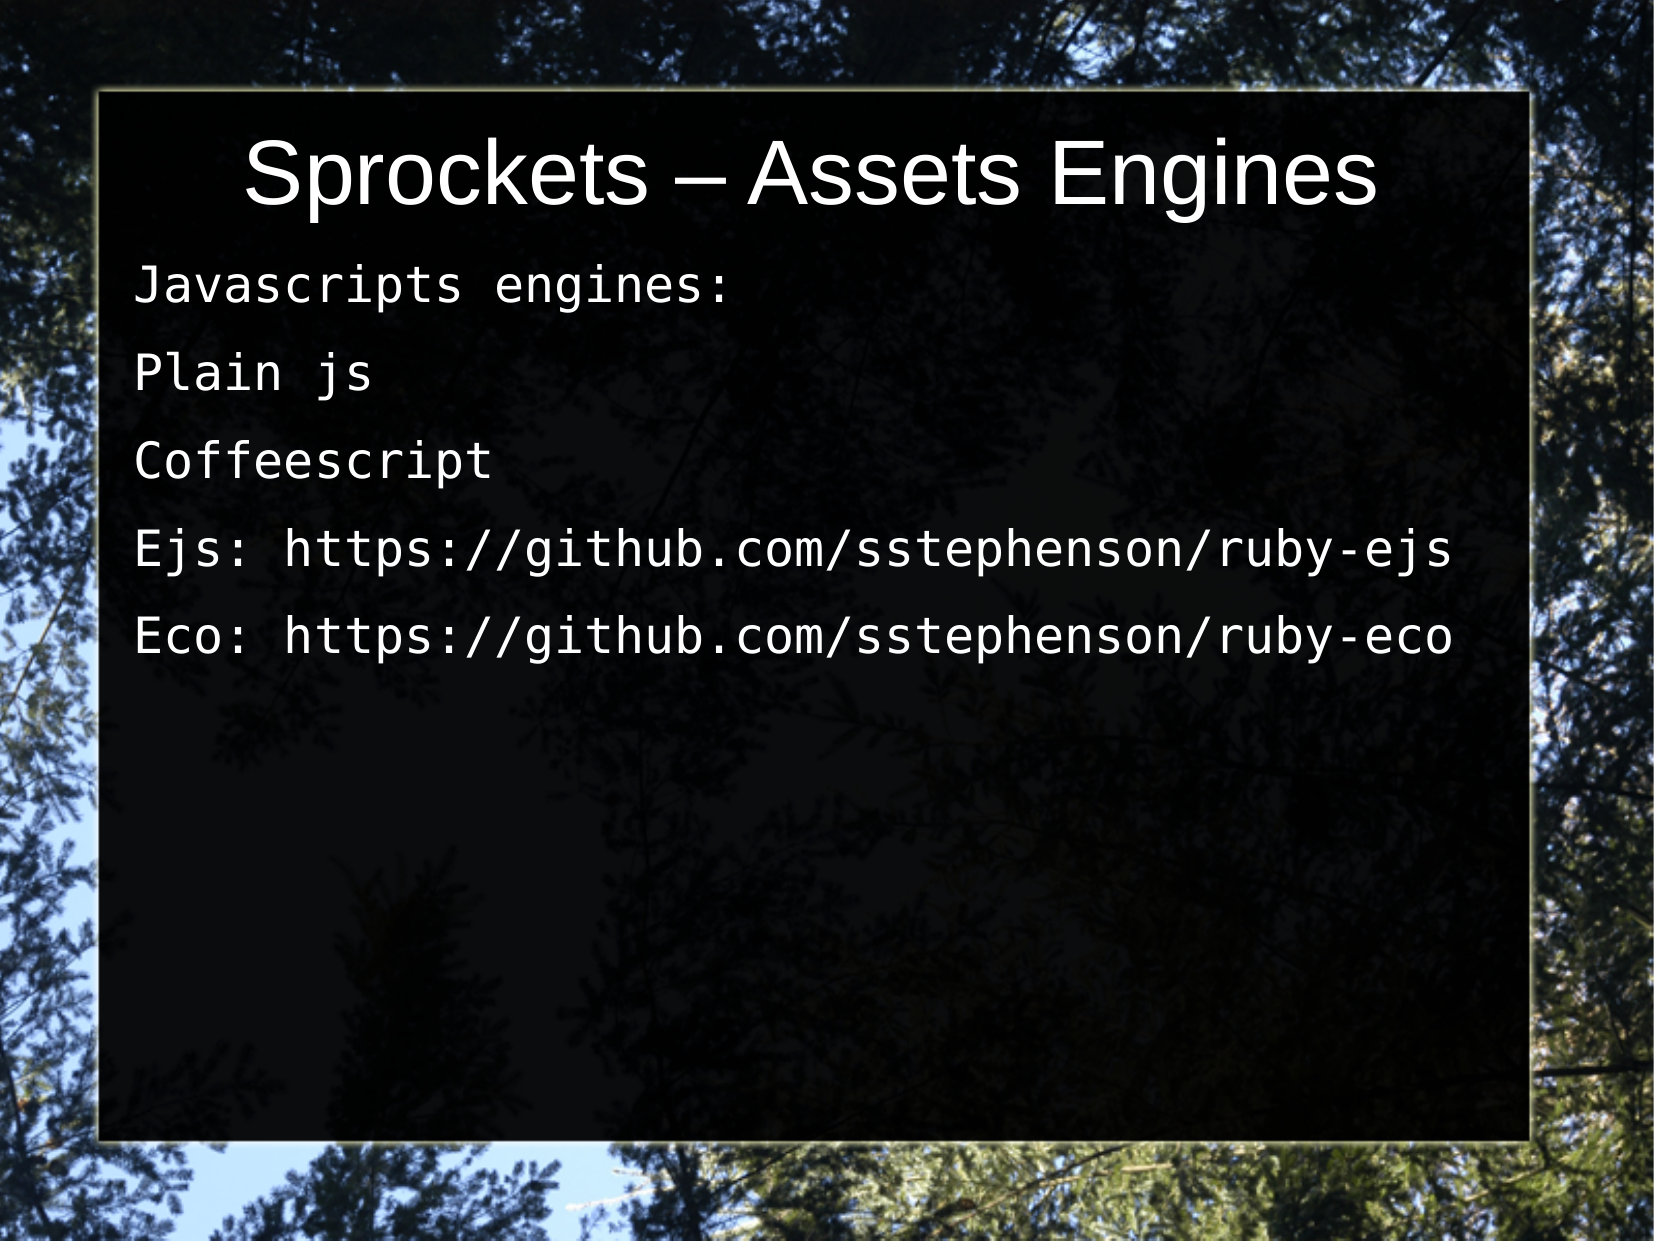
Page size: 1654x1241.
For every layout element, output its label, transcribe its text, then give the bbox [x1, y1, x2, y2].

title Sprockets – Assets Engines [88, 88, 1536, 257]
list Javascripts engines: Plain js Coffeescript Ejs: https://github.com/sstephenson/ruby-ejs Eco: https://github.com/sstephenson/ruby-eco [134, 256, 1516, 1038]
picture [0, 0, 1654, 1241]
